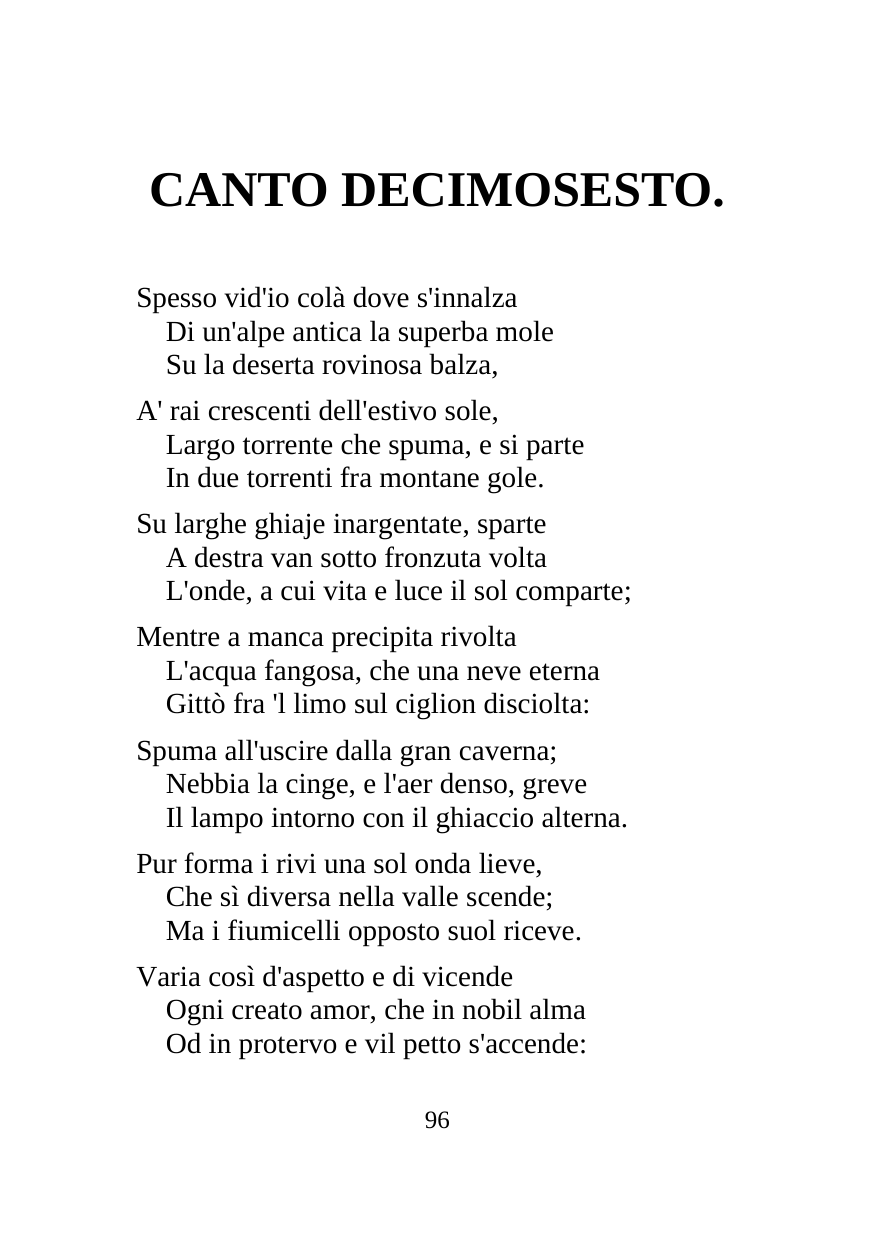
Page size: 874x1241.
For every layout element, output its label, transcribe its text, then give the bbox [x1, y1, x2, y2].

text Spesso vid'io colà dove s'innalza Di un'alpe antica la superba mole Su la deserta rovinosa balza, [136, 280, 768, 381]
text Varia così d'aspetto e di vicende Ogni creato amor, che in nobil alma Od in protervo e vil petto s'accende: [136, 959, 768, 1059]
title CANTO DECIMOSESTO. [106, 160, 768, 218]
text Pur forma i rivi una sol onda lieve, Che sì diversa nella valle scende; Ma i fiumicelli opposto suol riceve. [136, 846, 768, 946]
text Spuma all'uscire dalla gran caverna; Nebbia la cinge, e l'aer denso, greve Il lampo intorno con il ghiaccio alterna. [136, 733, 768, 833]
text A' rai crescenti dell'estivo sole, Largo torrente che spuma, e si parte In due torrenti fra montane gole. [136, 393, 768, 494]
text Su larghe ghiaje inargentate, sparte A destra van sotto fronzuta volta L'onde, a cui vita e luce il sol comparte; [136, 506, 768, 607]
text Mentre a manca precipita rivolta L'acqua fangosa, che una neve eterna Gittò fra 'l limo sul ciglion disciolta: [136, 619, 768, 720]
